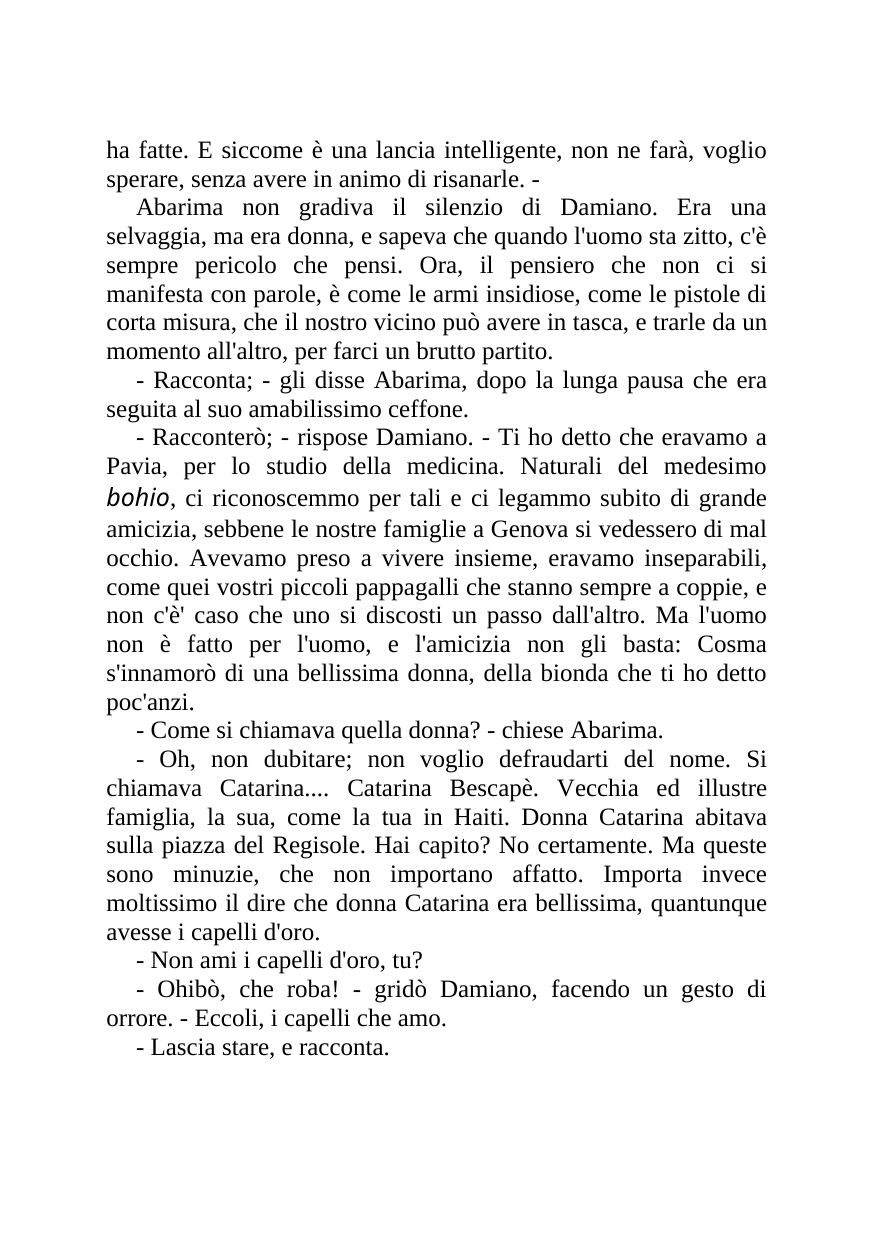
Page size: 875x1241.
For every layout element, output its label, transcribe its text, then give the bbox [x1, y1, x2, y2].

text - Non ami i capelli d'oro, tu? [106, 945, 768, 974]
text - Racconterò; - rispose Damiano. - Ti ho detto che eravamo a Pavia, per lo studio della medicina. Naturali del medesimo bohio, ci riconoscemmo per tali e ci legammo subito di grande amicizia, sebbene le nostre famiglie a Genova si vedessero di mal occhio. Avevamo preso a vivere insieme, eravamo inseparabili, come quei vostri piccoli pappagalli che stanno sempre a coppie, e non c'è' caso che uno si discosti un passo dall'altro. Ma l'uomo non è fatto per l'uomo, e l'amicizia non gli basta: Cosma s'innamorò di una bellissima donna, della bionda che ti ho detto poc'anzi. [106, 422, 768, 715]
text - Racconta; - gli disse Abarima, dopo la lunga pausa che era seguita al suo amabilissimo ceffone. [106, 365, 768, 422]
text - Come si chiamava quella donna? - chiese Abarima. [106, 715, 768, 744]
text - Ohibò, che roba! - gridò Damiano, facendo un gesto di orrore. - Eccoli, i capelli che amo. [106, 974, 768, 1032]
text Abarima non gradiva il silenzio di Damiano. Era una selvaggia, ma era donna, e sapeva che quando l'uomo sta zitto, c'è sempre pericolo che pensi. Ora, il pensiero che non ci si manifesta con parole, è come le armi insidiose, come le pistole di corta misura, che il nostro vicino può avere in tasca, e trarle da un momento all'altro, per farci un brutto partito. [106, 192, 768, 365]
text ha fatte. E siccome è una lancia intelligente, non ne farà, voglio sperare, senza avere in animo di risanarle. - [106, 135, 768, 192]
text - Lascia stare, e racconta. [106, 1032, 768, 1060]
text - Oh, non dubitare; non voglio defraudarti del nome. Si chiamava Catarina.... Catarina Bescapè. Vecchia ed illustre famiglia, la sua, come la tua in Haiti. Donna Catarina abitava sulla piazza del Regisole. Hai capito? No certamente. Ma queste sono minuzie, che non importano affatto. Importa invece moltissimo il dire che donna Catarina era bellissima, quantunque avesse i capelli d'oro. [106, 744, 768, 945]
